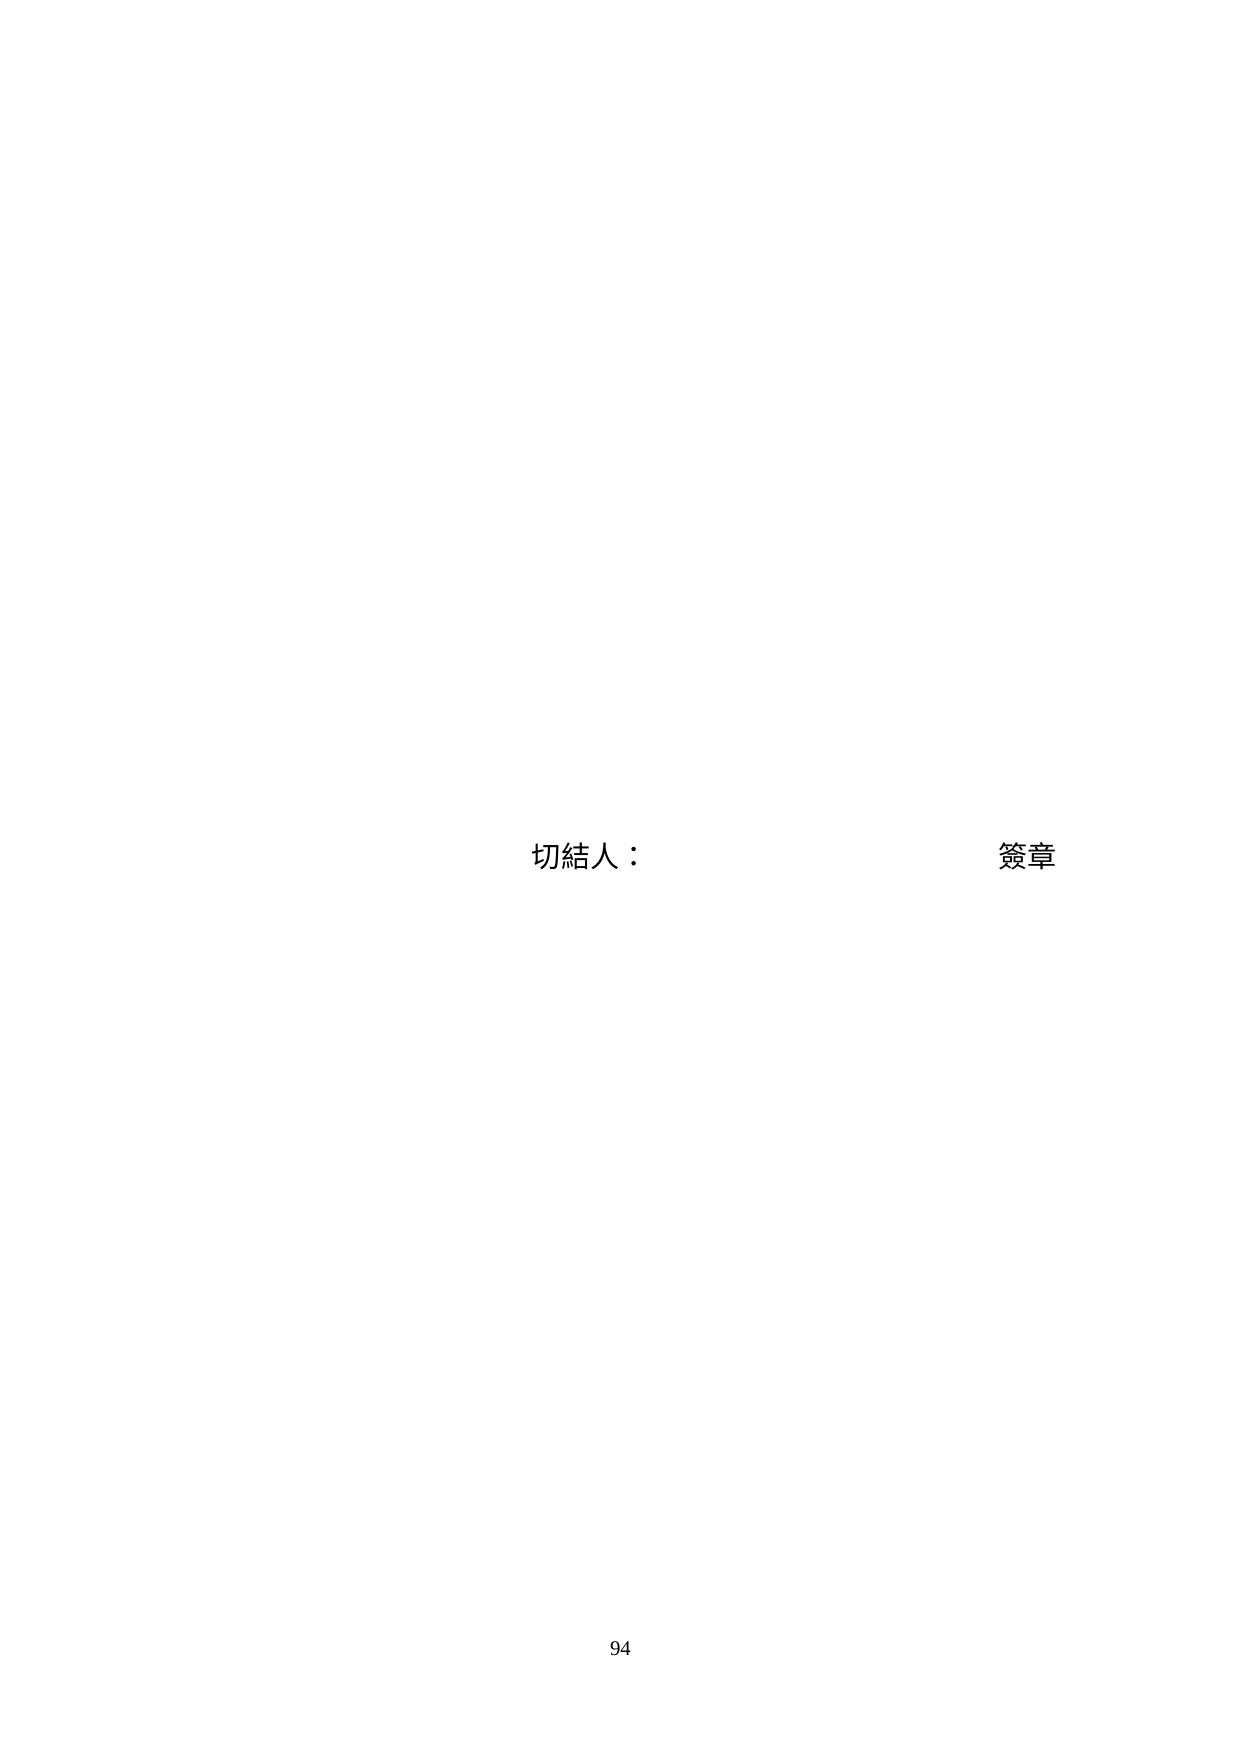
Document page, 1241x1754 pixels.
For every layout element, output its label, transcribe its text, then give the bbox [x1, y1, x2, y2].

text 切結人： 簽章 [532, 793, 1122, 876]
